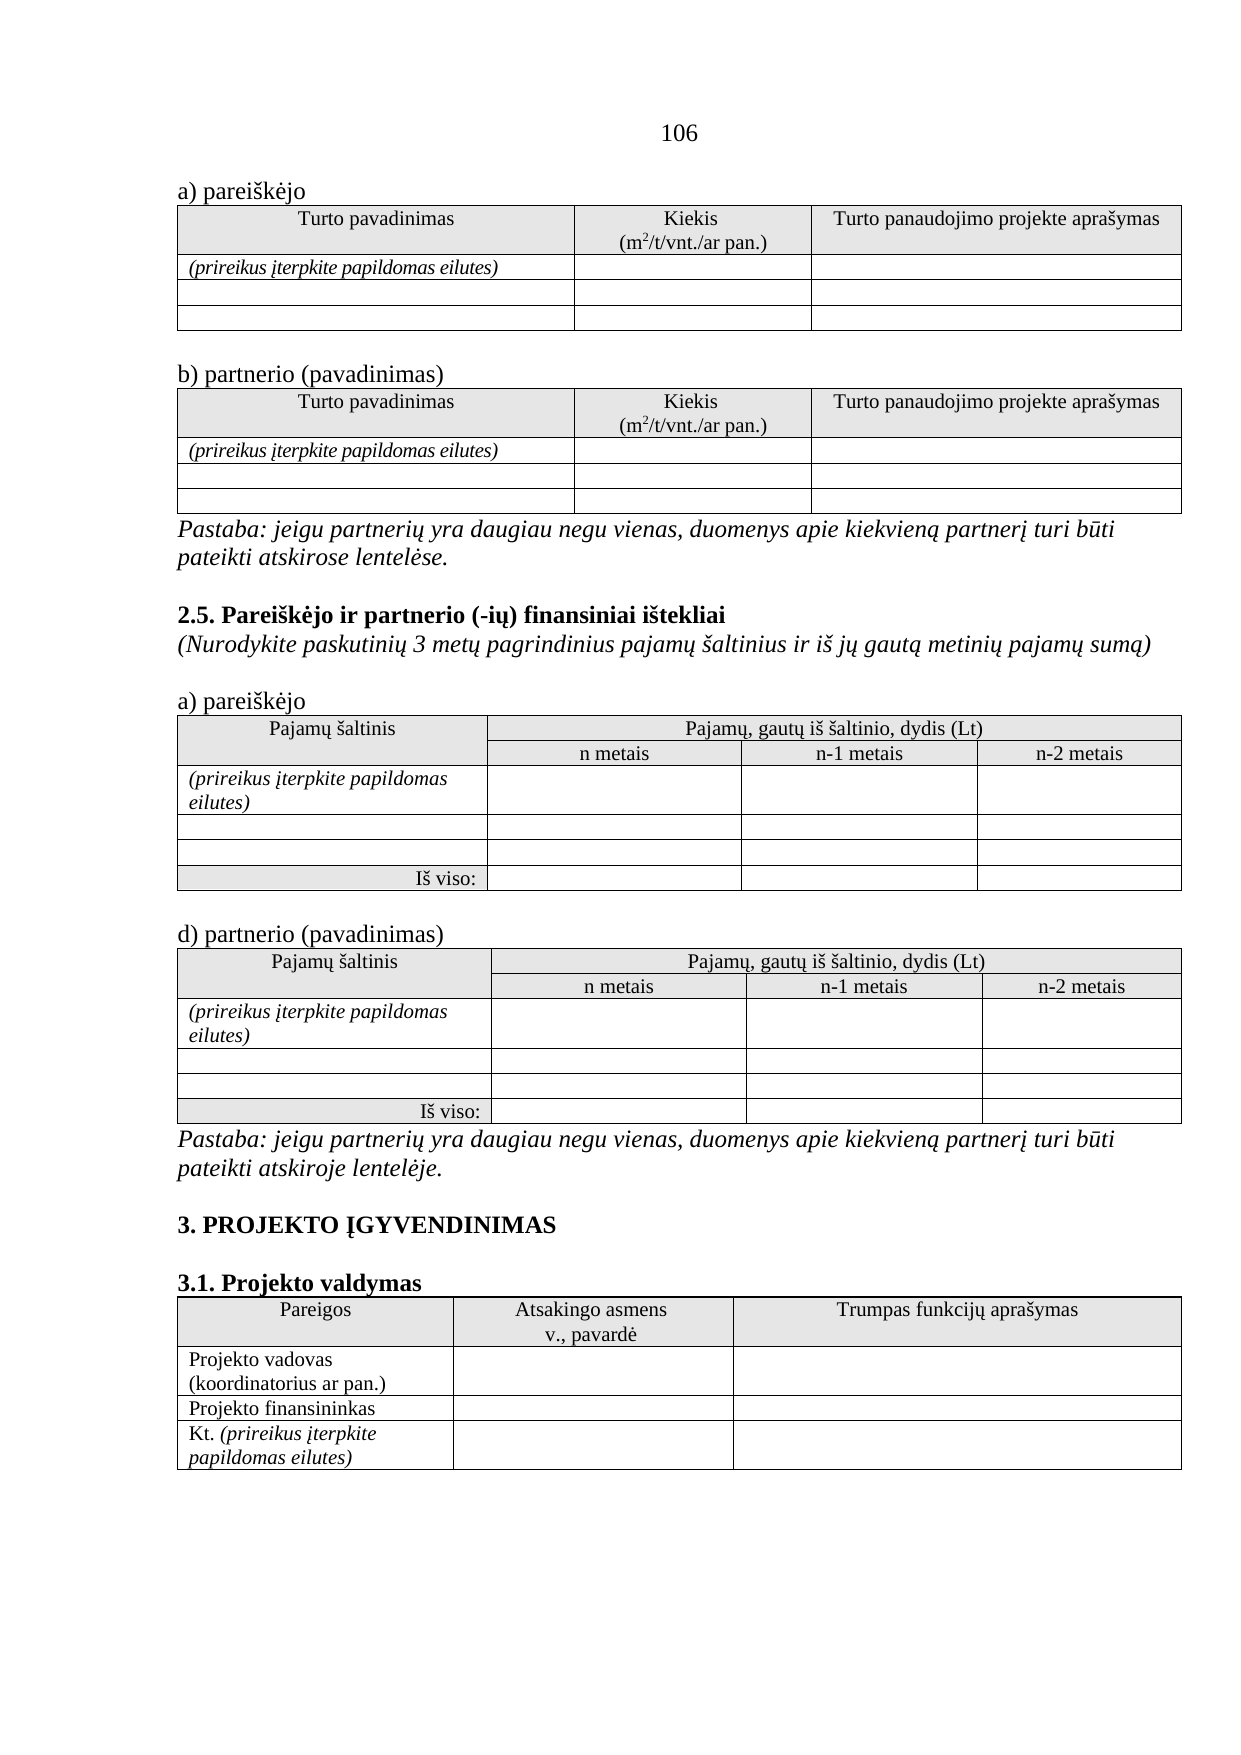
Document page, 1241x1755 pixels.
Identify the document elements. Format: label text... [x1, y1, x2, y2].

table_cell [454, 1347, 733, 1395]
table_header Trumpas funkcijų aprašymas [734, 1298, 1181, 1346]
table_cell [492, 1049, 746, 1073]
table_cell [178, 489, 574, 513]
table_header Turto pavadinimas [178, 389, 574, 437]
table_cell [812, 464, 1181, 487]
table_cell [812, 255, 1181, 279]
text 2.5. Pareiškėjo ir partnerio (-ių) finansiniai ištekliai [177, 600, 1181, 629]
table_cell [492, 1074, 746, 1098]
table_cell n-1 metais [742, 741, 977, 765]
table_cell [747, 1049, 982, 1073]
table_cell [978, 815, 1181, 839]
table_cell [742, 866, 977, 889]
table_header Pajamų šaltinis [178, 716, 487, 765]
table_header Atsakingo asmens v., pavardė [454, 1298, 733, 1346]
table_header Pajamų šaltinis [178, 949, 491, 998]
table_cell n metais [488, 741, 741, 765]
table_cell [983, 1099, 1181, 1123]
table_cell [178, 280, 574, 304]
table_cell Projekto finansininkas [178, 1396, 453, 1420]
table_cell [492, 1099, 746, 1123]
table_cell [575, 280, 811, 304]
text 3.1. Projekto valdymas [177, 1268, 1181, 1296]
table_cell [488, 866, 741, 889]
table_cell [575, 306, 811, 329]
table_cell [742, 815, 977, 839]
text d) partnerio (pavadinimas) [177, 919, 1181, 948]
table_cell (prireikus įterpkite papildomas eilutes) [178, 999, 491, 1047]
table_cell [178, 464, 574, 487]
table_header Pajamų, gautų iš šaltinio, dydis (Lt) [492, 949, 1181, 973]
table_cell [488, 815, 741, 839]
table_cell [575, 464, 811, 487]
text a) pareiškėjo [177, 686, 1181, 715]
table_cell Projekto vadovas (koordinatorius ar pan.) [178, 1347, 453, 1395]
table_cell (prireikus įterpkite papildomas eilutes) [178, 255, 574, 279]
table_cell [742, 840, 977, 864]
text (Nurodykite paskutinių 3 metų pagrindinius pajamų šaltinius ir iš jų gautą metinių pajamų sumą) [177, 629, 1181, 657]
table_cell [978, 866, 1181, 889]
table_cell Iš viso: [178, 866, 487, 889]
table_cell [575, 438, 811, 462]
table_cell n-2 metais [983, 974, 1181, 998]
table_cell [178, 1074, 491, 1098]
table_cell [575, 255, 811, 279]
table_header Kiekis (m2/t/vnt./ar pan.) [575, 389, 811, 437]
table_header Kiekis (m2/t/vnt./ar pan.) [575, 206, 811, 254]
table_cell [488, 766, 741, 814]
text Pastaba: jeigu partnerių yra daugiau negu vienas, duomenys apie kiekvieną partnerį turi būti pateikti atskiroje lentelėje. [177, 1124, 1181, 1181]
table_cell [492, 999, 746, 1047]
table_cell [978, 840, 1181, 864]
table_cell n-2 metais [978, 741, 1181, 765]
table_cell (prireikus įterpkite papildomas eilutes) [178, 438, 574, 462]
table_cell Kt. (prireikus įterpkite papildomas eilutes) [178, 1421, 453, 1469]
table_cell [747, 1074, 982, 1098]
text a) pareiškėjo [177, 176, 1181, 205]
table_cell [747, 1099, 982, 1123]
table_cell [178, 815, 487, 839]
table_cell [734, 1396, 1181, 1420]
table_header Turto pavadinimas [178, 206, 574, 254]
table_cell [178, 1049, 491, 1073]
table_cell [978, 766, 1181, 814]
table_cell Iš viso: [178, 1099, 491, 1123]
table_cell [812, 438, 1181, 462]
table_header Pareigos [178, 1298, 453, 1346]
table_cell [742, 766, 977, 814]
table_cell [734, 1421, 1181, 1469]
text Pastaba: jeigu partnerių yra daugiau negu vienas, duomenys apie kiekvieną partnerį turi būti pateikti atskirose lentelėse. [177, 514, 1181, 571]
table_cell (prireikus įterpkite papildomas eilutes) [178, 766, 487, 814]
table_cell n metais [492, 974, 746, 998]
table_cell [983, 1049, 1181, 1073]
table_cell [178, 306, 574, 329]
table_cell [812, 306, 1181, 329]
table_header Pajamų, gautų iš šaltinio, dydis (Lt) [488, 716, 1181, 740]
table_cell [812, 280, 1181, 304]
table_cell [488, 840, 741, 864]
table_cell [983, 1074, 1181, 1098]
table_cell [575, 489, 811, 513]
text b) partnerio (pavadinimas) [177, 359, 1181, 388]
table_cell [747, 999, 982, 1047]
table_cell [454, 1396, 733, 1420]
table_cell [812, 489, 1181, 513]
table_header Turto panaudojimo projekte aprašymas [812, 389, 1181, 437]
text 3. PROJEKTO ĮGYVENDINIMAS [177, 1210, 1181, 1239]
table_cell n-1 metais [747, 974, 982, 998]
table_cell [454, 1421, 733, 1469]
table_cell [983, 999, 1181, 1047]
table_cell [178, 840, 487, 864]
table_cell [734, 1347, 1181, 1395]
table_header Turto panaudojimo projekte aprašymas [812, 206, 1181, 254]
